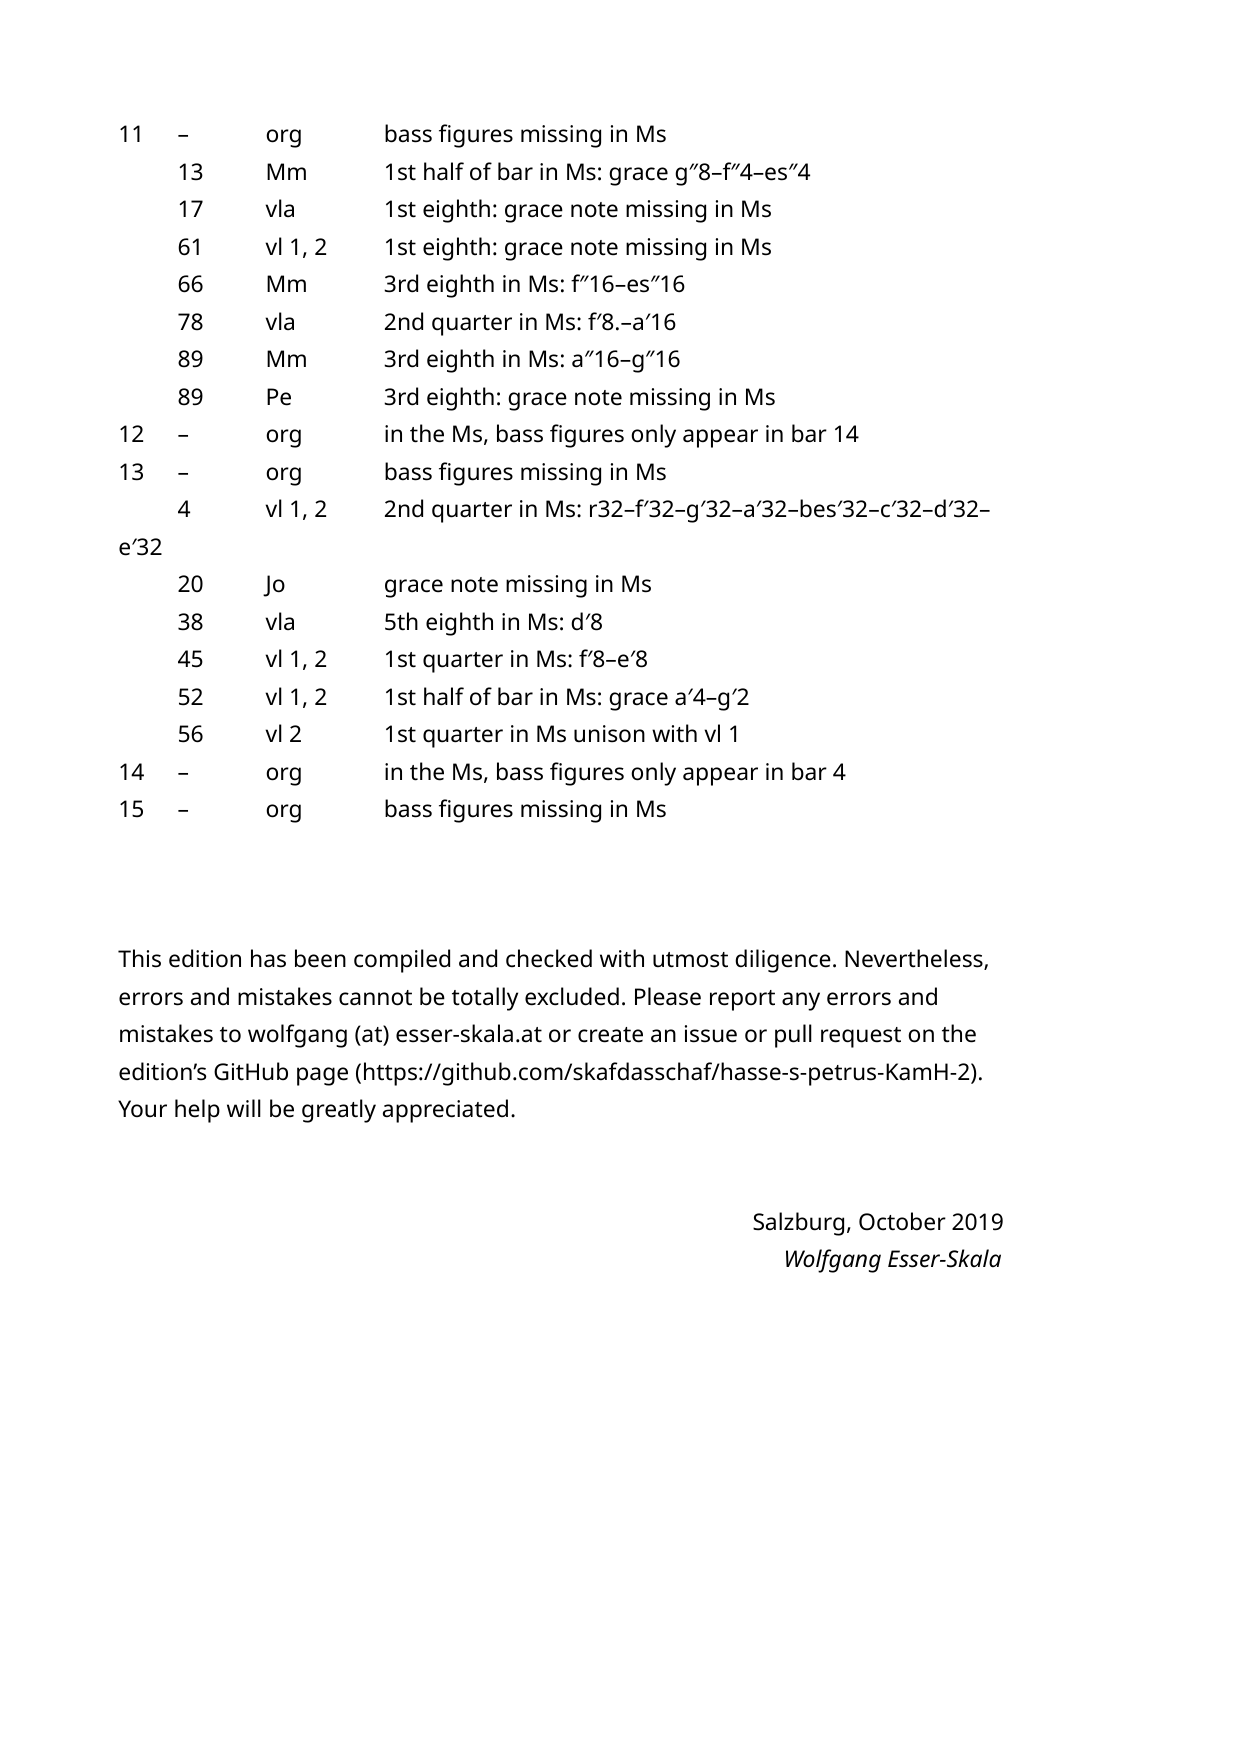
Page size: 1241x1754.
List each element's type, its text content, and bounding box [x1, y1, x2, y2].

text 11 – org bass figures missing in Ms 13 Mm 1st half of bar in Ms: grace g″8–f″4–es″4 17 vla 1st eighth: grace note missing in Ms 61 vl 1, 2 1st eighth: grace note missing in Ms 66 Mm 3rd eighth in Ms: f″16–es″16 78 vla 2nd quarter in Ms: f′8.–a′16 89 Mm 3rd eighth in Ms: a″16–g″16 89 Pe 3rd eighth: grace note missing in Ms 12 – org in the Ms, bass figures only appear in bar 14 13 – org bass figures missing in Ms 4 vl 1, 2 2nd quarter in Ms: r32–f′32–g′32–a′32–bes′32–c′32–d′32–e′32 20 Jo grace note missing in Ms 38 vla 5th eighth in Ms: d′8 45 vl 1, 2 1st quarter in Ms: f′8–e′8 52 vl 1, 2 1st half of bar in Ms: grace a′4–g′2 56 vl 2 1st quarter in Ms unison with vl 1 14 – org in the Ms, bass figures only appear in bar 4 15 – org bass figures missing in Ms This edition has been compiled and checked with utmost diligence. Nevertheless, errors and mistakes cannot be totally excluded. Please report any errors and mistakes to wolfgang (at) esser-skala.at or create an issue or pull request on the edition’s GitHub page (https://github.com/skafdasschaf/hasse-s-petrus-KamH-2). Your help will be greatly appreciated. [118, 118, 1004, 1124]
text Salzburg, October 2019 Wolfgang Esser-Skala [118, 1206, 1004, 1274]
